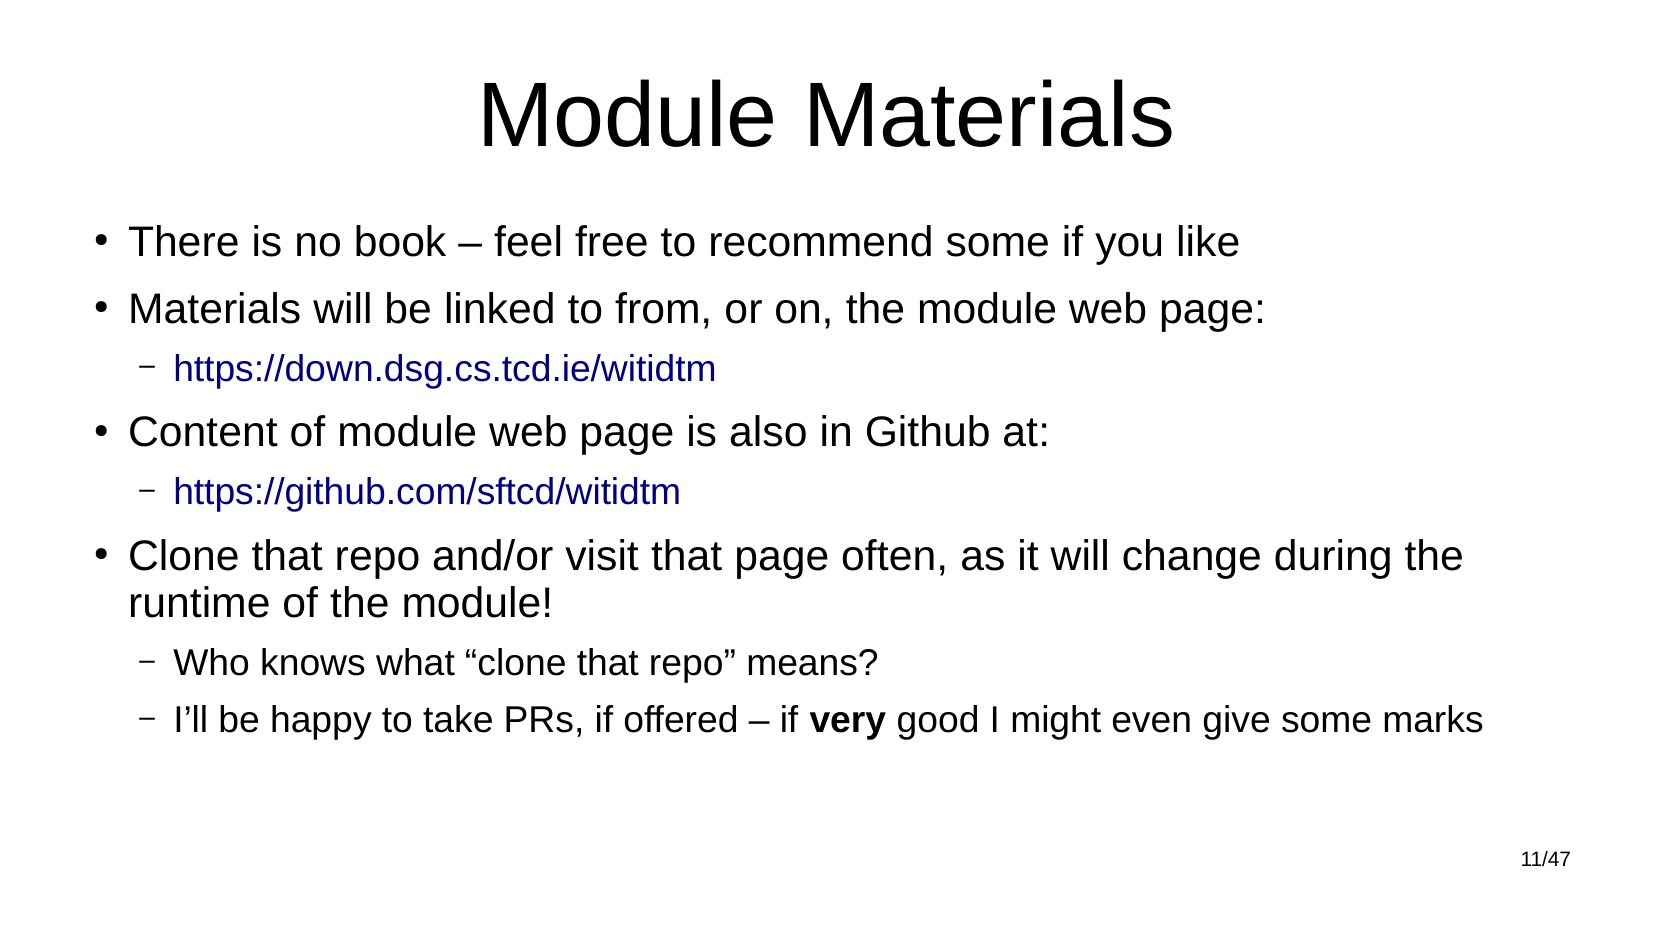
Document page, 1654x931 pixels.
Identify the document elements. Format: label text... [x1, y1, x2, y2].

title Module Materials [82, 37, 1571, 193]
list There is no book – feel free to recommend some if you like Materials will be linked to from, or on, the module web page: https://down.dsg.cs.tcd.ie/witidtm Content of module web page is also in Github at: https://github.com/sftcd/witidtm Clone that repo and/or visit that page often, as it will change during the runtime of the module! Who knows what “clone that repo” means? I’ll be happy to take PRs, if offered – if very good I might even give some marks [82, 217, 1571, 758]
